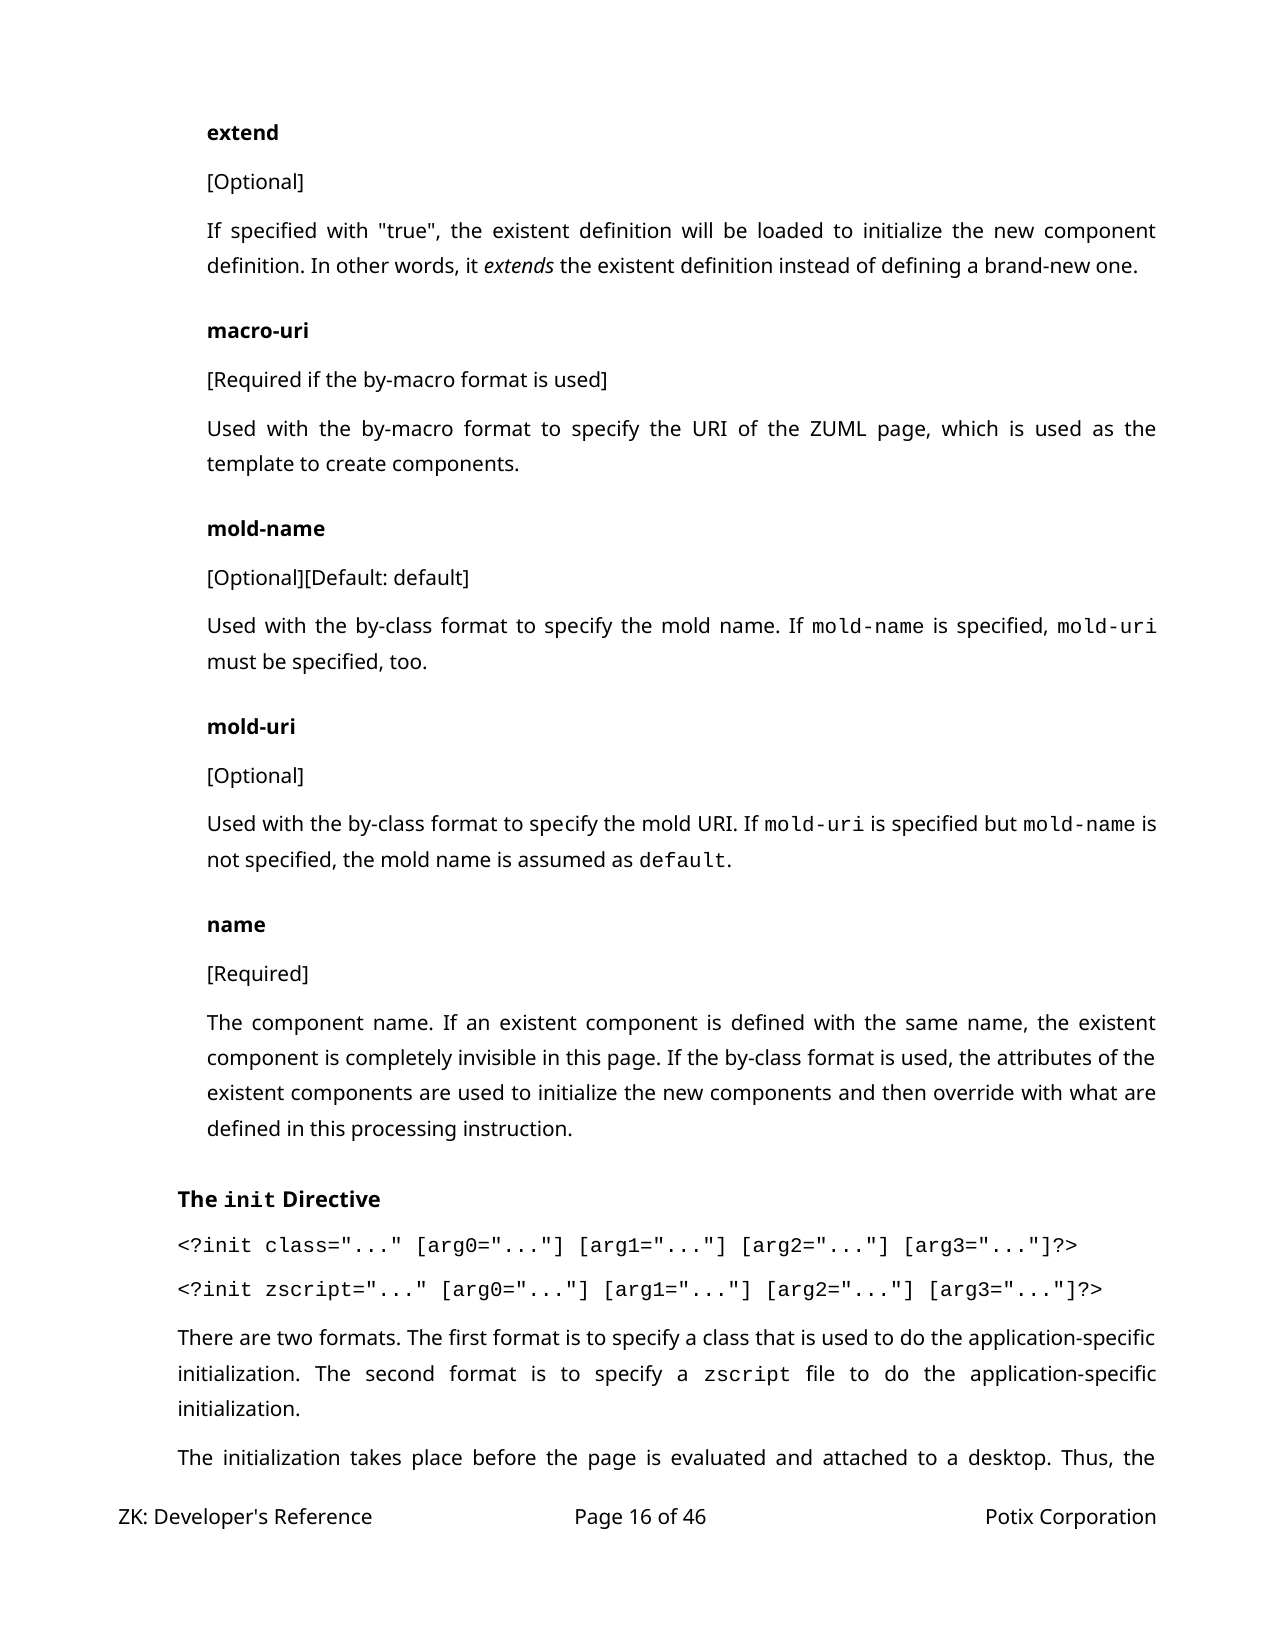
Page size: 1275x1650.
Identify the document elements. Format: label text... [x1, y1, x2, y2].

text If specified with "true", the existent definition will be loaded to initialize the new component definition. In other words, it extends the existent definition instead of defining a brand-new one. [207, 216, 1157, 279]
text <?init zscript="..." [arg0="..."] [arg1="..."] [arg2="..."] [arg3="..."]?> [177, 1279, 1157, 1303]
text Used with the by-class format to specify the mold URI. If mold-uri is specified but mold-name is not specified, the mold name is assumed as default. [207, 809, 1157, 874]
text [Optional] [207, 761, 1157, 789]
text [Optional][Default: default] [207, 563, 1157, 591]
text [Optional] [207, 167, 1157, 195]
text [Required if the by-macro format is used] [207, 365, 1157, 393]
text <?init class="..." [arg0="..."] [arg1="..."] [arg2="..."] [arg3="..."]?> [177, 1235, 1157, 1259]
text Used with the by-macro format to specify the URI of the ZUML page, which is used as the template to create components. [207, 414, 1157, 477]
text Used with the by-class format to specify the mold name. If mold-name is specified, mold-uri must be specified, too. [207, 611, 1157, 675]
subtitle The init Directive [177, 1184, 1157, 1214]
text The component name. If an existent component is defined with the same name, the existent component is completely invisible in this page. If the by-class format is used, the attributes of the existent components are used to initialize the new components and then override with what are defined in this processing instruction. [207, 1008, 1157, 1142]
subtitle macro-uri [207, 316, 1157, 344]
subtitle extend [207, 118, 1157, 146]
text There are two formats. The first format is to specify a class that is used to do the application-specific initialization. The second format is to specify a zscript file to do the application-specific initialization. [177, 1323, 1157, 1422]
subtitle name [207, 910, 1157, 938]
text [Required] [207, 959, 1157, 987]
text The initialization takes place before the page is evaluated and attached to a desktop. Thus, the [177, 1443, 1157, 1471]
subtitle mold-name [207, 514, 1157, 542]
subtitle mold-uri [207, 712, 1157, 740]
